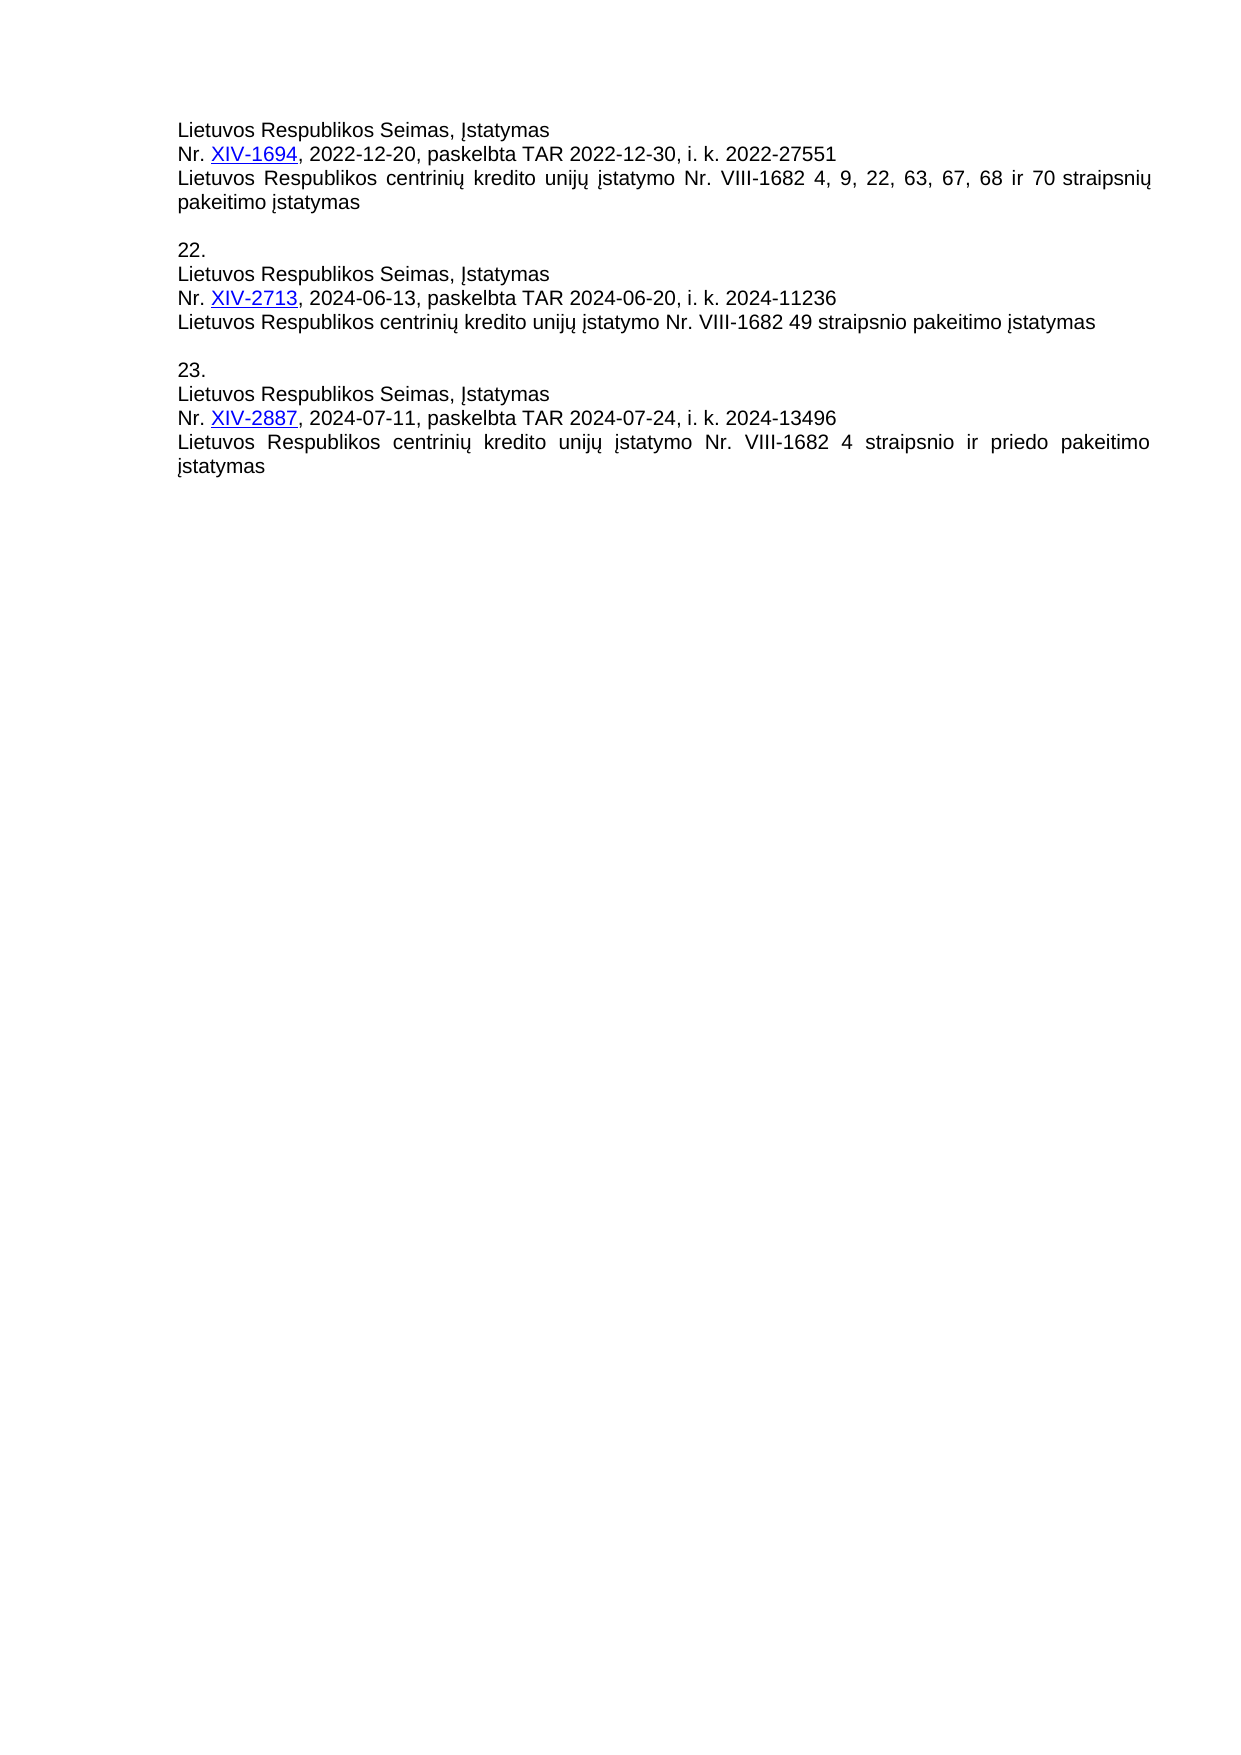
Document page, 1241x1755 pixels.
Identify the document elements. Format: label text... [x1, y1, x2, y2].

text Nr. XIV-2887, 2024-07-11, paskelbta TAR 2024-07-24, i. k. 2024-13496 [177, 406, 1152, 429]
text Nr. XIV-2713, 2024-06-13, paskelbta TAR 2024-06-20, i. k. 2024-11236 [177, 286, 1152, 310]
text Nr. XIV-1694, 2022-12-20, paskelbta TAR 2022-12-30, i. k. 2022-27551 [177, 142, 1152, 166]
text Lietuvos Respublikos Seimas, Įstatymas [177, 262, 1152, 286]
text Lietuvos Respublikos Seimas, Įstatymas [177, 382, 1152, 406]
text Lietuvos Respublikos centrinių kredito unijų įstatymo Nr. VIII-1682 4, 9, 22, 63, 67, 68 ir 70 straipsnių pakeitimo įstatymas [177, 166, 1152, 214]
text Lietuvos Respublikos centrinių kredito unijų įstatymo Nr. VIII-1682 4 straipsnio ir priedo pakeitimo įstatymas [177, 429, 1152, 477]
text Lietuvos Respublikos centrinių kredito unijų įstatymo Nr. VIII-1682 49 straipsnio pakeitimo įstatymas [177, 310, 1152, 334]
text 22. [177, 238, 1152, 262]
text Lietuvos Respublikos Seimas, Įstatymas [177, 118, 1152, 142]
text 23. [177, 358, 1152, 382]
